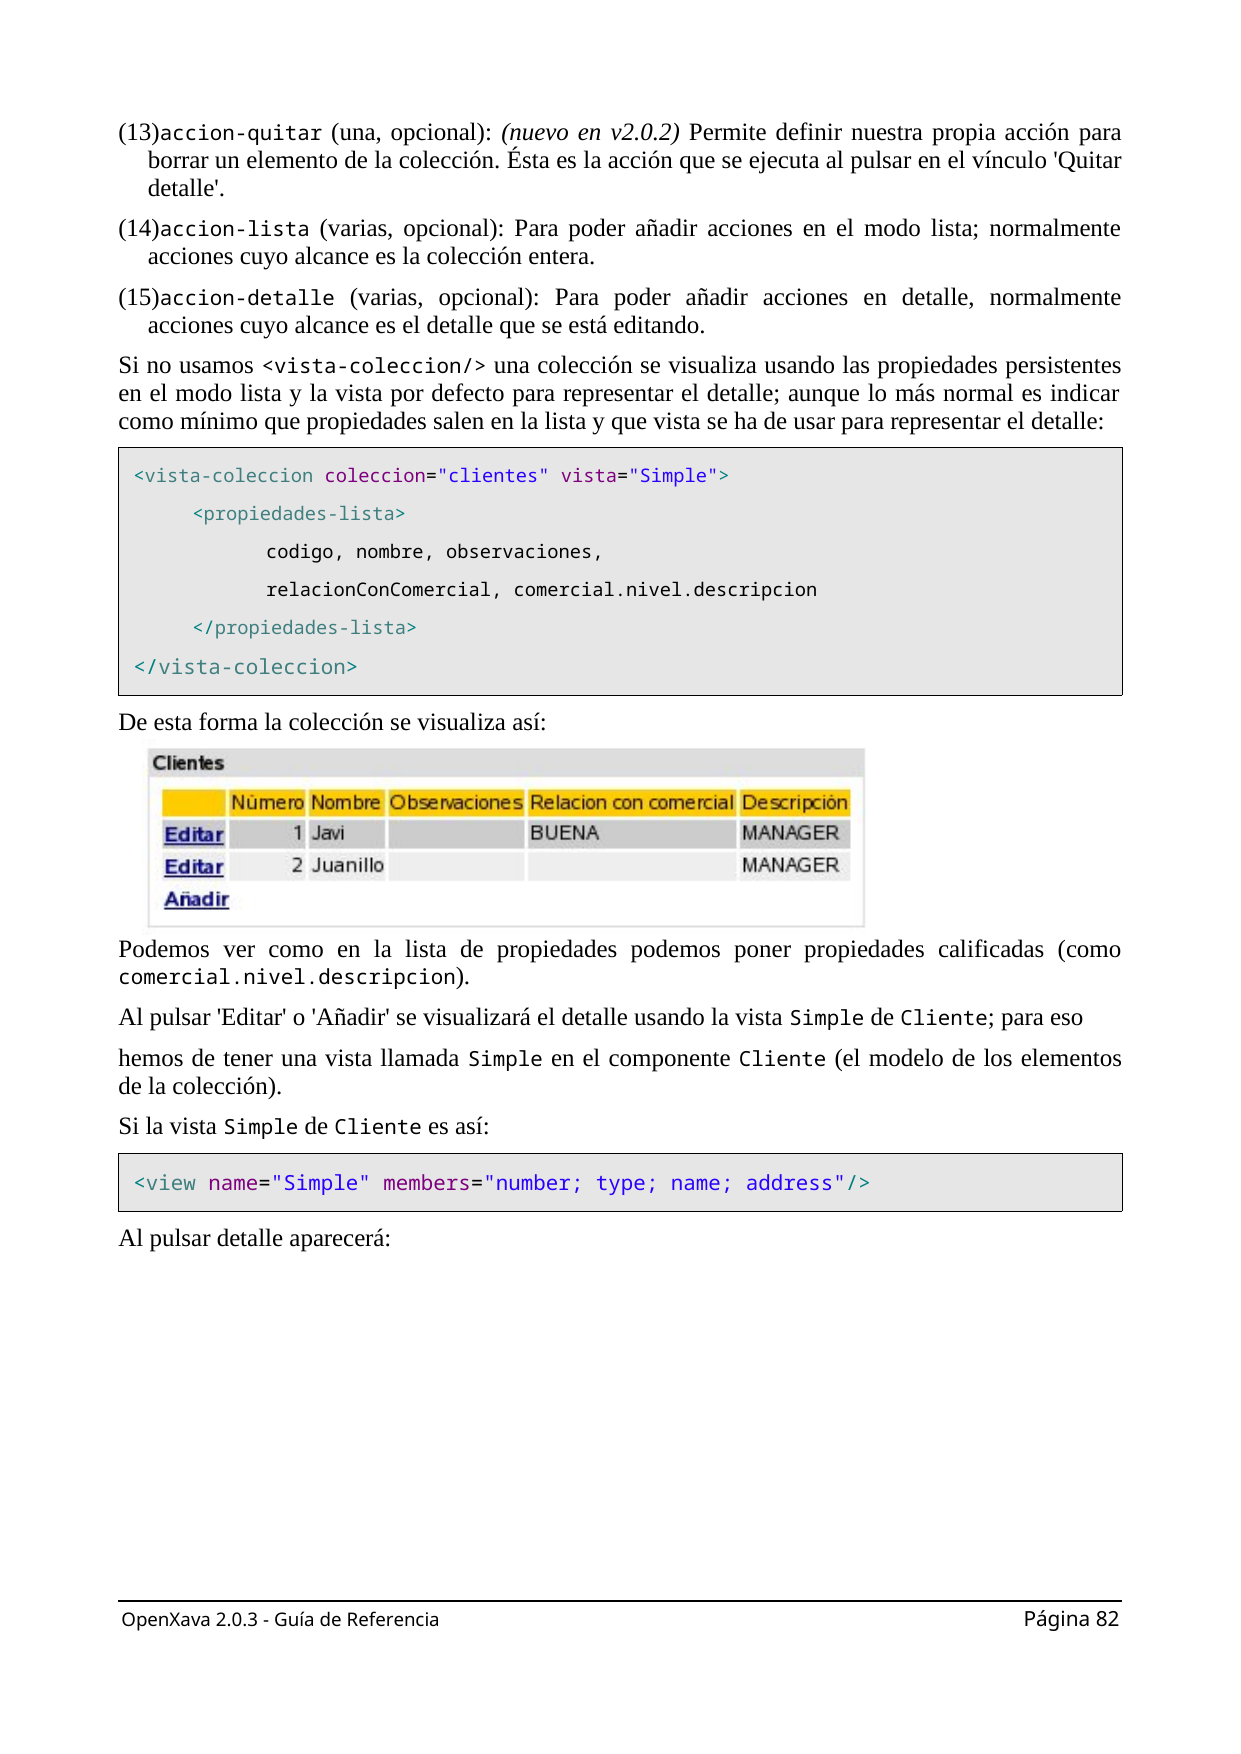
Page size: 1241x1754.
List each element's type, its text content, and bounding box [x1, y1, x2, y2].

text <view name="Simple" members="number; type; name; address"/> [119, 1154, 1122, 1211]
picture [141, 738, 878, 935]
text Al pulsar detalle aparecerá: [118, 1224, 1122, 1251]
text Al pulsar 'Editar' o 'Añadir' se visualizará el detalle usando la vista Simple de Cliente; para eso [118, 1003, 1122, 1031]
text Si la vista Simple de Cliente es así: [118, 1112, 1122, 1141]
list accion-detalle (varias, opcional): Para poder añadir acciones en detalle, normalmente acciones cuyo alcance es el detalle que se está editando. [118, 283, 1122, 339]
text Podemos ver como en la lista de propiedades podemos poner propiedades calificadas (como comercial.nivel.descripcion). [118, 935, 1122, 991]
text <vista-coleccion coleccion="clientes" vista="Simple"> [119, 448, 1122, 485]
list accion-quitar (una, opcional): (nuevo en v2.0.2) Permite definir nuestra propia acción para borrar un elemento de la colección. Ésta es la acción que se ejecuta al pulsar en el vínculo 'Quitar detalle'. [118, 118, 1122, 202]
list accion-lista (varias, opcional): Para poder añadir acciones en el modo lista; normalmente acciones cuyo alcance es la colección entera. [118, 214, 1122, 270]
text <propiedades-lista> [119, 485, 1122, 523]
text codigo, nombre, observaciones, [119, 523, 1122, 561]
text </vista-coleccion> [119, 637, 1122, 695]
text De esta forma la colección se visualiza así: [118, 708, 1122, 736]
text Si no usamos <vista-coleccion/> una colección se visualiza usando las propiedades persistentes en el modo lista y la vista por defecto para representar el detalle; aunque lo más normal es indicar como mínimo que propiedades salen en la lista y que vista se ha de usar para representar el detalle: [118, 351, 1122, 435]
text </propiedades-lista> [119, 599, 1122, 637]
text relacionConComercial, comercial.nivel.descripcion [119, 561, 1122, 599]
text hemos de tener una vista llamada Simple en el componente Cliente (el modelo de los elementos de la colección). [118, 1044, 1122, 1100]
